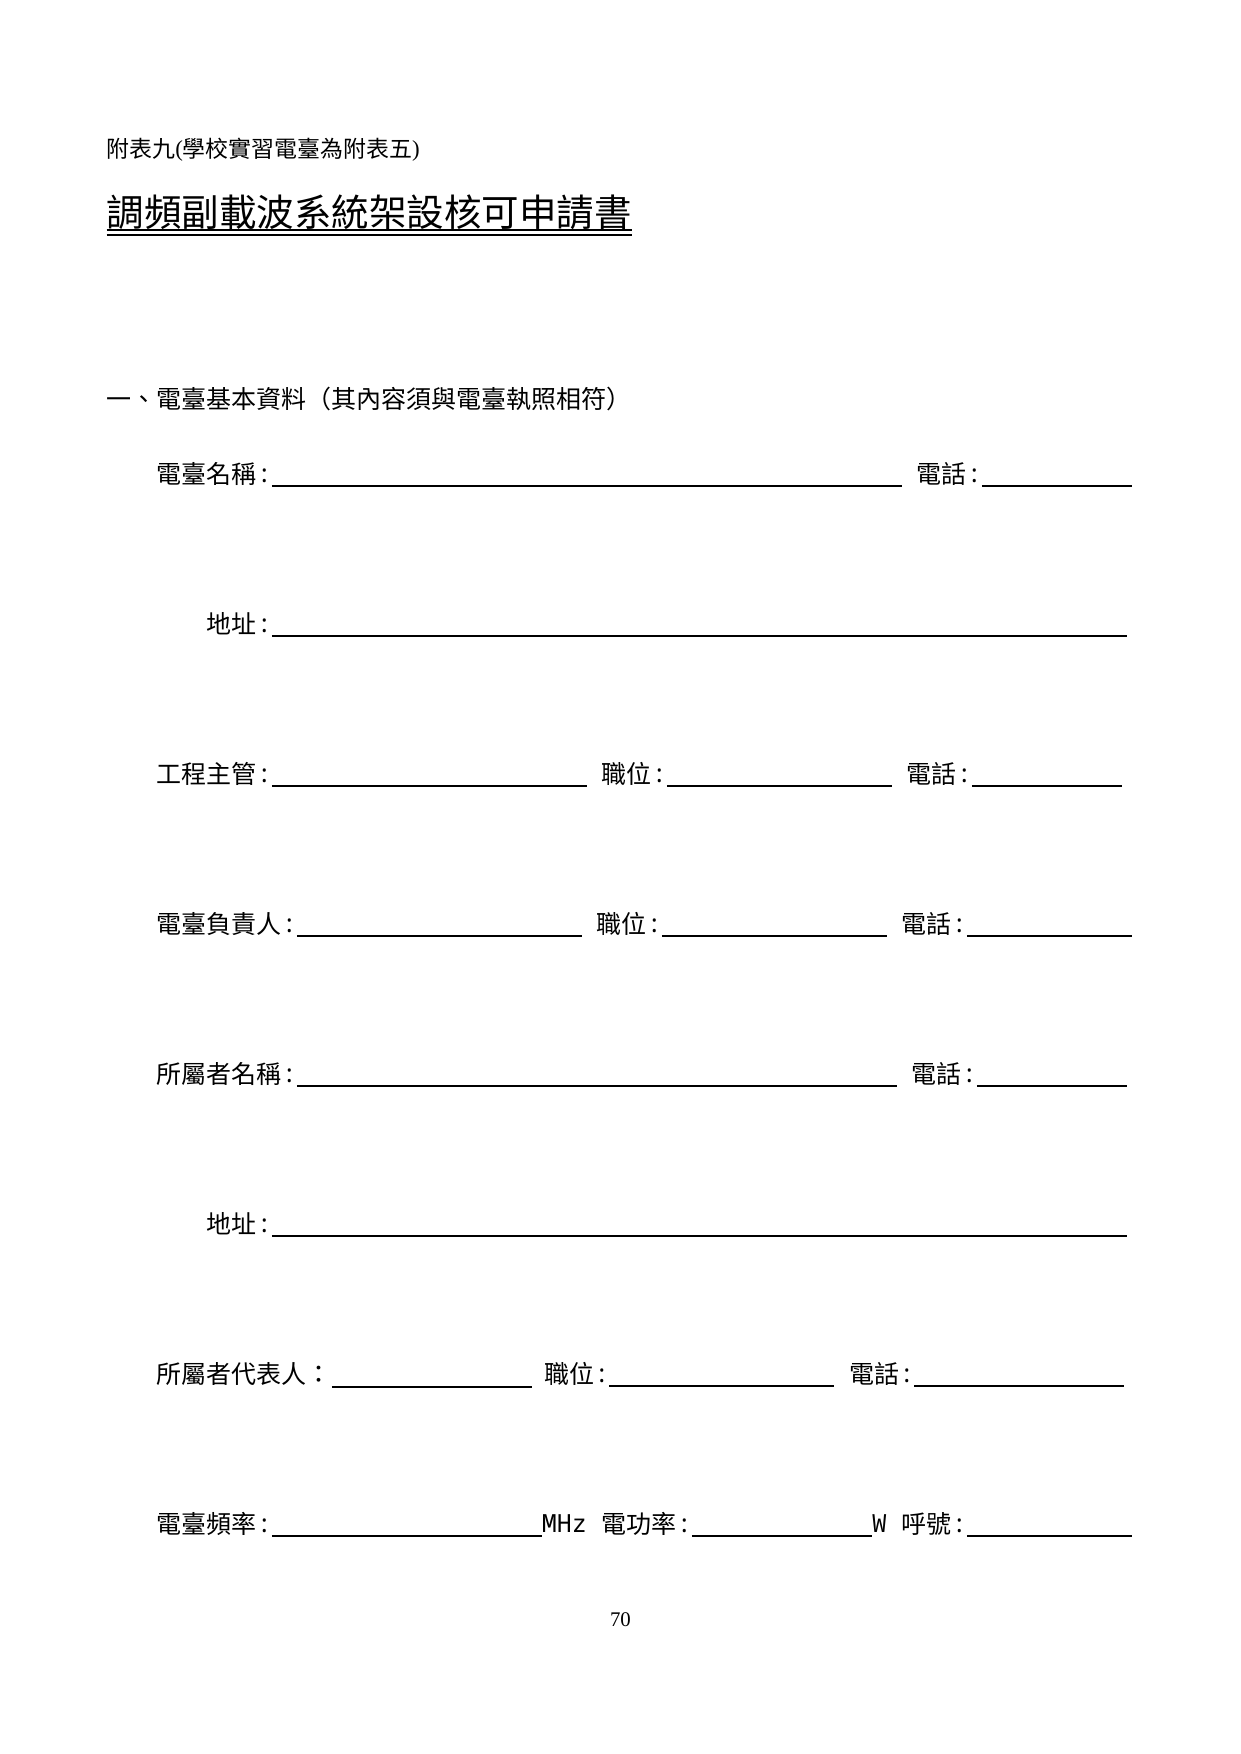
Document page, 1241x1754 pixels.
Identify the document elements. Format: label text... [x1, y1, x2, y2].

text 調頻副載波系統架設核可申請書 [106, 169, 1134, 231]
text 附表九(學校實習電臺為附表五) [106, 106, 1134, 169]
text 一、電臺基本資料（其內容須與電臺執照相符） 電臺名稱: 電話: 地址: 工程主管: 職位: 電話: 電臺負責人: 職位: 電話: 所屬者名稱: 電話: 地址: 所屬者代表人： 職位: 電話: 電臺頻率: MHz 電功率: W 呼號: [106, 356, 1134, 1544]
